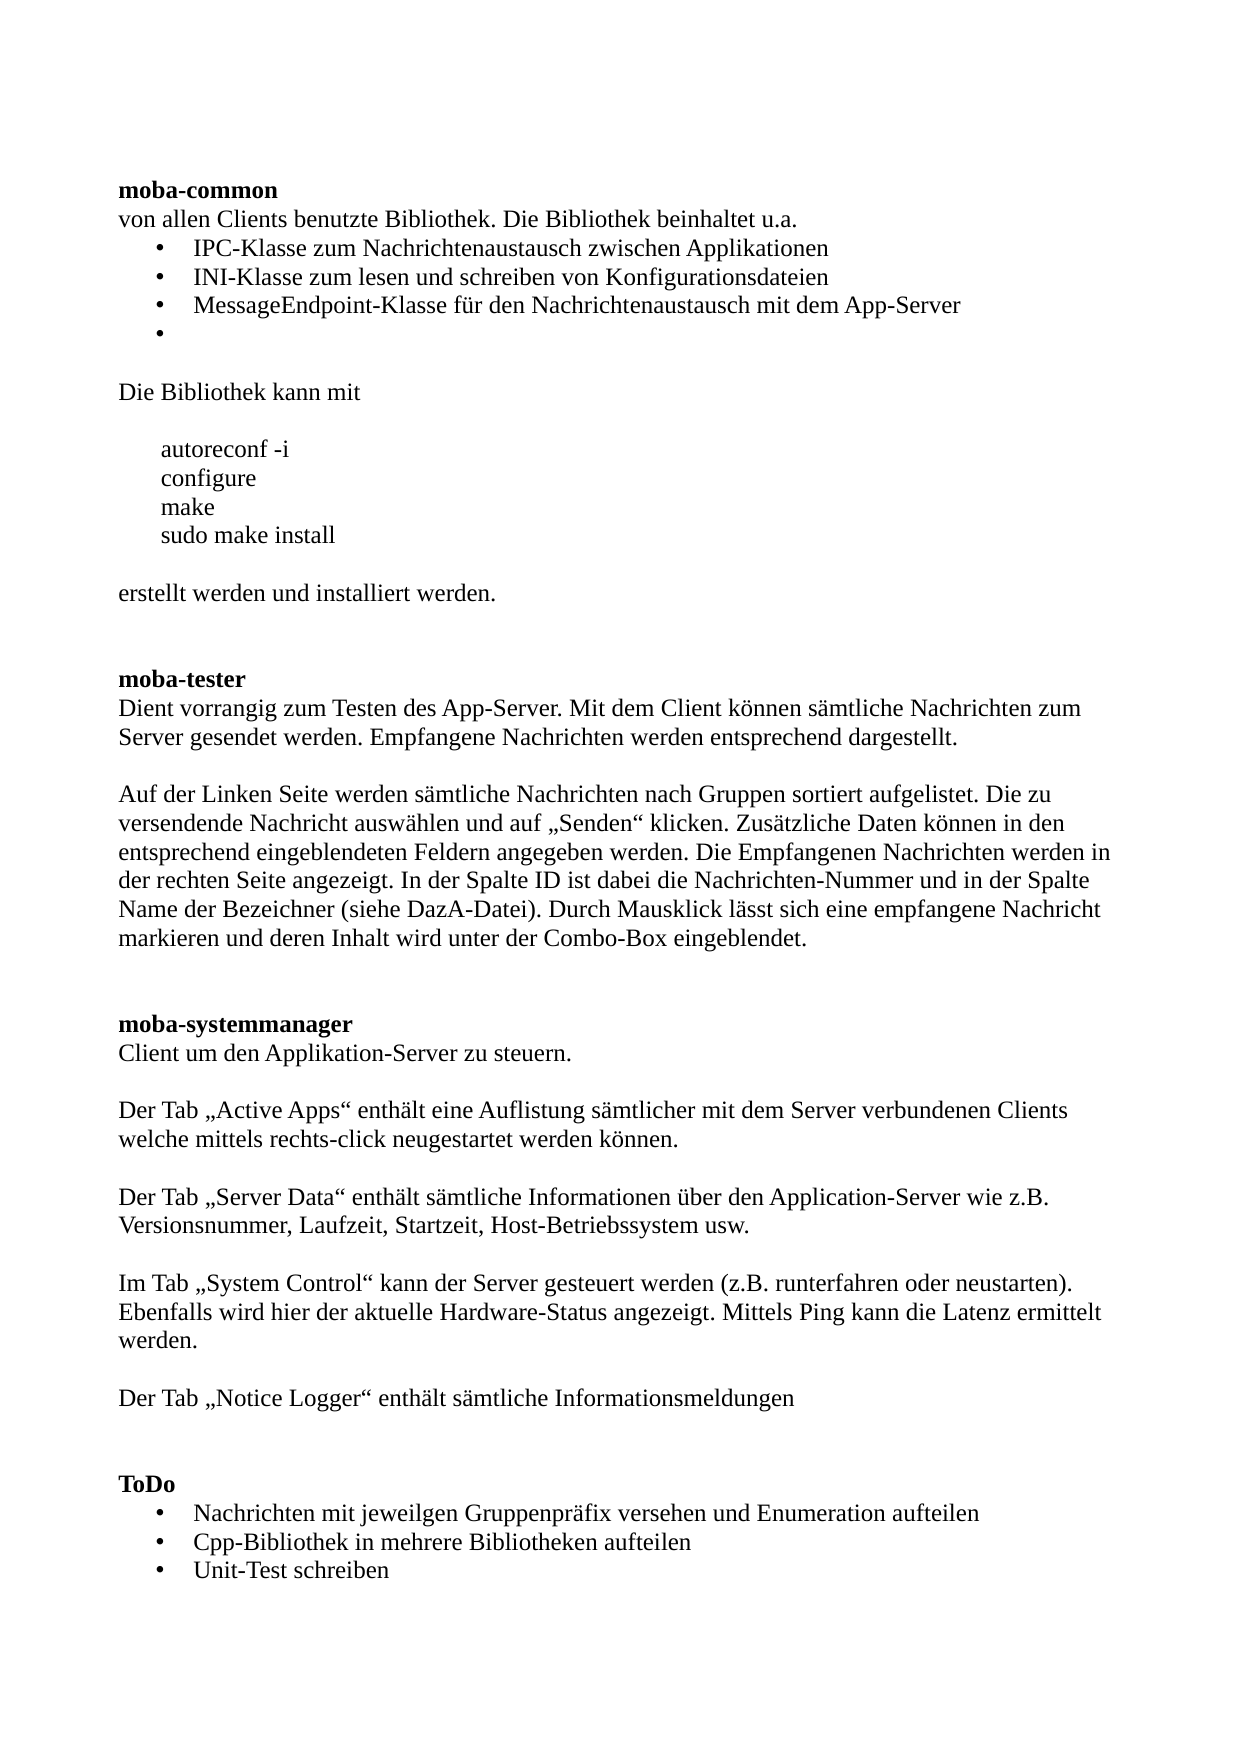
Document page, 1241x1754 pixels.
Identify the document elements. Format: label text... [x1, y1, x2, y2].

text moba-common [118, 176, 1122, 204]
list Cpp-Bibliothek in mehrere Bibliotheken aufteilen [156, 1527, 1122, 1556]
list Nachrichten mit jeweilgen Gruppenpräfix versehen und Enumeration aufteilen [156, 1498, 1122, 1527]
text Client um den Applikation-Server zu steuern. [118, 1038, 1122, 1067]
text Der Tab „Server Data“ enthält sämtliche Informationen über den Application-Server wie z.B. Versionsnummer, Laufzeit, Startzeit, Host-Betriebssystem usw. [118, 1182, 1122, 1239]
text Der Tab „Active Apps“ enthält eine Auflistung sämtlicher mit dem Server verbundenen Clients welche mittels rechts-click neugestartet werden können. [118, 1096, 1122, 1153]
list MessageEndpoint-Klasse für den Nachrichtenaustausch mit dem App-Server [156, 291, 1122, 319]
text Die Bibliothek kann mit [118, 377, 1122, 406]
text autoreconf -i [118, 434, 1122, 463]
text Dient vorrangig zum Testen des App-Server. Mit dem Client können sämtliche Nachrichten zum Server gesendet werden. Empfangene Nachrichten werden entsprechend dargestellt. [118, 693, 1122, 751]
list IPC-Klasse zum Nachrichtenaustausch zwischen Applikationen [156, 233, 1122, 262]
text Im Tab „System Control“ kann der Server gesteuert werden (z.B. runterfahren oder neustarten). Ebenfalls wird hier der aktuelle Hardware-Status angezeigt. Mittels Ping kann die Latenz ermittelt werden. [118, 1268, 1122, 1354]
text sudo make install [118, 521, 1122, 549]
text moba-systemmanager [118, 1009, 1122, 1038]
text ToDo [118, 1469, 1122, 1498]
list Unit-Test schreiben [156, 1556, 1122, 1584]
text moba-tester [118, 664, 1122, 693]
text configure [118, 463, 1122, 492]
text Auf der Linken Seite werden sämtliche Nachrichten nach Gruppen sortiert aufgelistet. Die zu versendende Nachricht auswählen und auf „Senden“ klicken. Zusätzliche Daten können in den entsprechend eingeblendeten Feldern angegeben werden. Die Empfangenen Nachrichten werden in der rechten Seite angezeigt. In der Spalte ID ist dabei die Nachrichten-Nummer und in der Spalte Name der Bezeichner (siehe DazA-Datei). Durch Mausklick lässt sich eine empfangene Nachricht markieren und deren Inhalt wird unter der Combo-Box eingeblendet. [118, 779, 1122, 952]
text make [118, 492, 1122, 521]
text erstellt werden und installiert werden. [118, 578, 1122, 607]
list INI-Klasse zum lesen und schreiben von Konfigurationsdateien [156, 262, 1122, 291]
text Der Tab „Notice Logger“ enthält sämtliche Informationsmeldungen [118, 1383, 1122, 1412]
text von allen Clients benutzte Bibliothek. Die Bibliothek beinhaltet u.a. [118, 204, 1122, 233]
